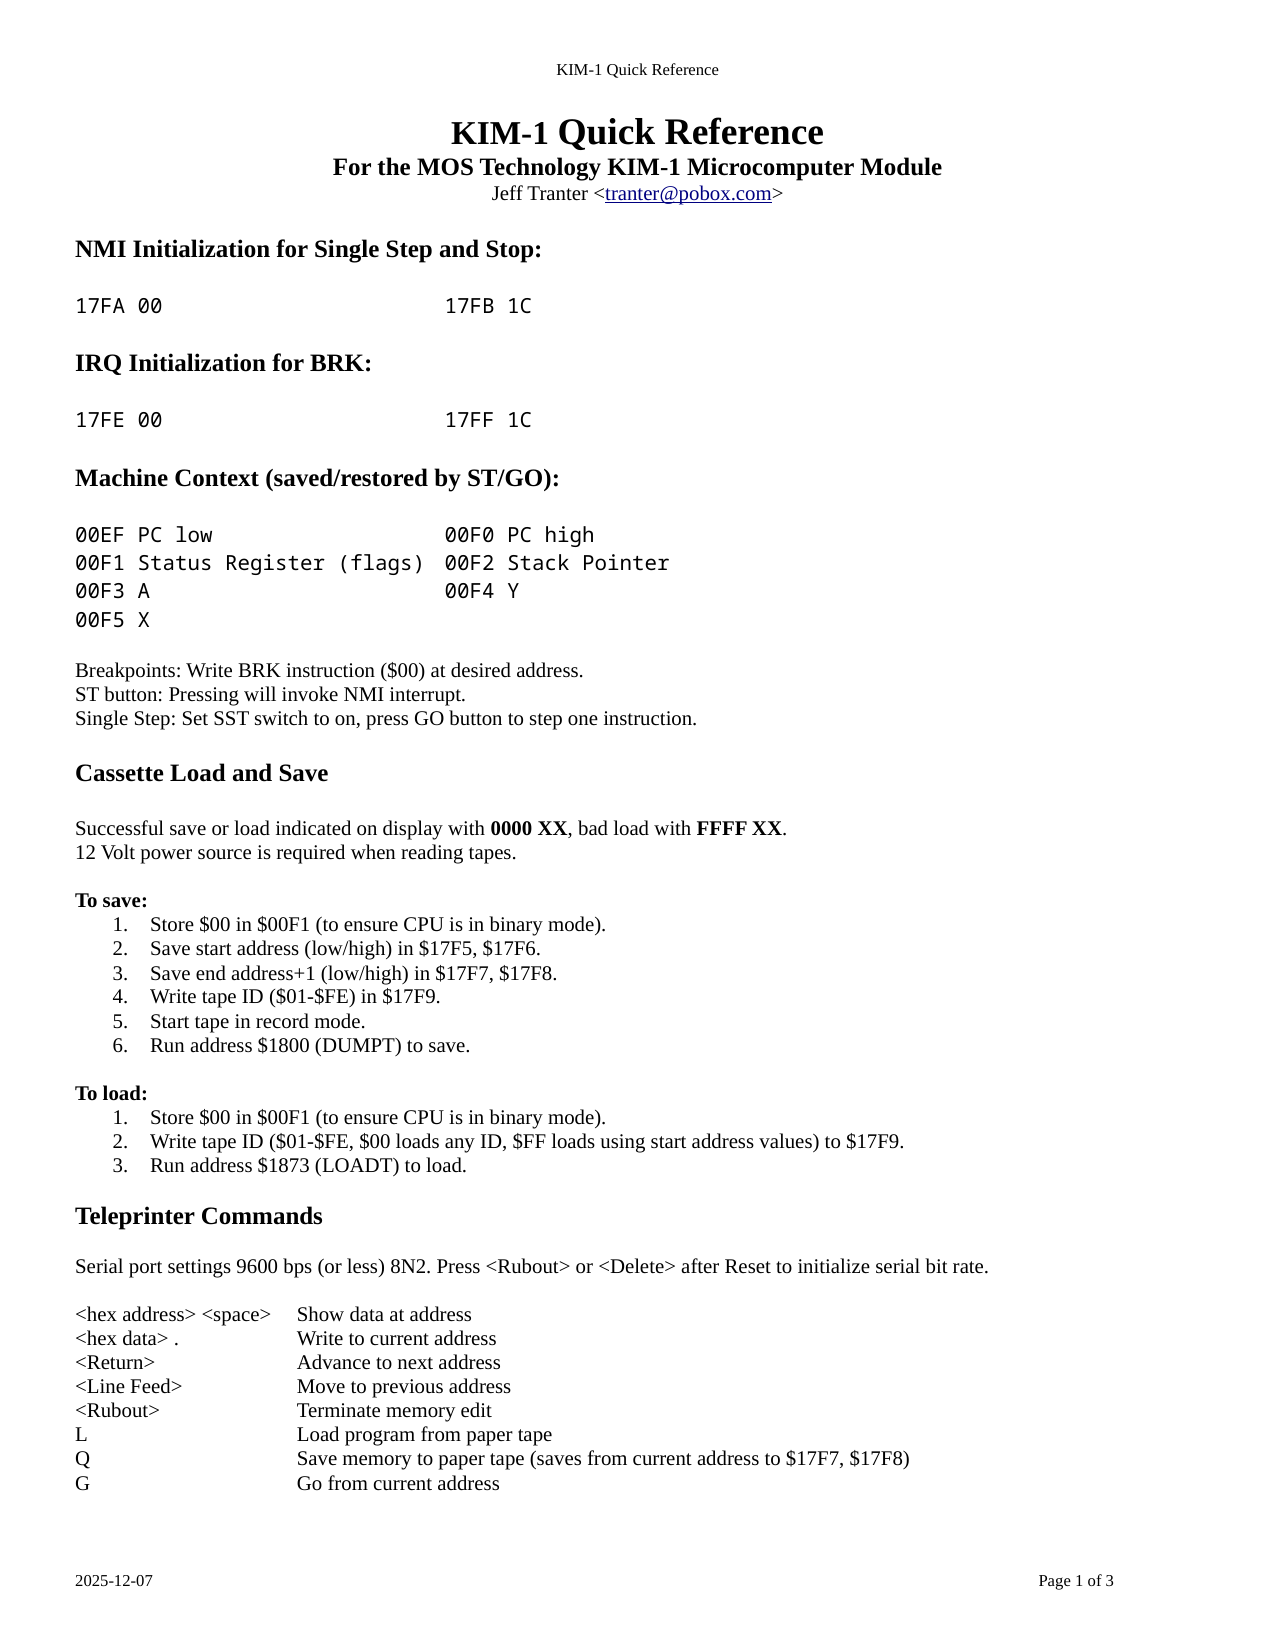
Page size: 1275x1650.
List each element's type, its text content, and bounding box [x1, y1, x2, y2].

text Successful save or load indicated on display with 0000 XX, bad load with FFFF XX. [75, 816, 1200, 840]
list Save end address+1 (low/high) in $17F7, $17F8. [112, 960, 1200, 984]
text To save: [75, 888, 1200, 912]
text Q Save memory to paper tape (saves from current address to $17F7, $17F8) [75, 1446, 1200, 1470]
text Breakpoints: Write BRK instruction ($00) at desired address. [75, 658, 1200, 682]
text <Line Feed> Move to previous address [75, 1374, 1200, 1398]
text 00F3 A 00F4 Y [75, 577, 1200, 605]
text 00F5 X [75, 605, 1200, 633]
list Write tape ID ($01-$FE) in $17F9. [112, 984, 1200, 1008]
text 12 Volt power source is required when reading tapes. [75, 840, 1200, 864]
text Machine Context (saved/restored by ST/GO): [75, 463, 1200, 491]
text Serial port settings 9600 bps (or less) 8N2. Press <Rubout> or <Delete> after Reset to initialize serial bit rate. [75, 1254, 1200, 1278]
text 00EF PC low 00F0 PC high [75, 520, 1200, 548]
text <hex data> . Write to current address [75, 1326, 1200, 1350]
text For the MOS Technology KIM-1 Microcomputer Module [75, 152, 1200, 181]
text KIM-1 Quick Reference [75, 109, 1200, 152]
text Single Step: Set SST switch to on, press GO button to step one instruction. [75, 706, 1200, 730]
list Start tape in record mode. [112, 1008, 1200, 1033]
list Store $00 in $00F1 (to ensure CPU is in binary mode). [112, 1105, 1200, 1129]
text 17FE 00 17FF 1C [75, 405, 1200, 434]
text NMI Initialization for Single Step and Stop: [75, 234, 1200, 263]
text ST button: Pressing will invoke NMI interrupt. [75, 682, 1200, 706]
text Jeff Tranter <tranter@pobox.com> [75, 181, 1200, 205]
list Store $00 in $00F1 (to ensure CPU is in binary mode). [112, 912, 1200, 936]
list Save start address (low/high) in $17F5, $17F6. [112, 936, 1200, 960]
text <Return> Advance to next address [75, 1350, 1200, 1374]
text Teleprinter Commands [75, 1201, 1200, 1230]
text 17FA 00 17FB 1C [75, 291, 1200, 319]
text <Rubout> Terminate memory edit [75, 1398, 1200, 1422]
text L Load program from paper tape [75, 1422, 1200, 1446]
text IRQ Initialization for BRK: [75, 348, 1200, 377]
text <hex address> <space> Show data at address [75, 1302, 1200, 1326]
list Write tape ID ($01-$FE, $00 loads any ID, $FF loads using start address values) to $17F9. [112, 1129, 1200, 1153]
text Cassette Load and Save [75, 758, 1200, 787]
text G Go from current address [75, 1470, 1200, 1494]
text To load: [75, 1081, 1200, 1105]
list Run address $1800 (DUMPT) to save. [112, 1033, 1200, 1057]
list Run address $1873 (LOADT) to load. [112, 1153, 1200, 1177]
text 00F1 Status Register (flags) 00F2 Stack Pointer [75, 548, 1200, 577]
